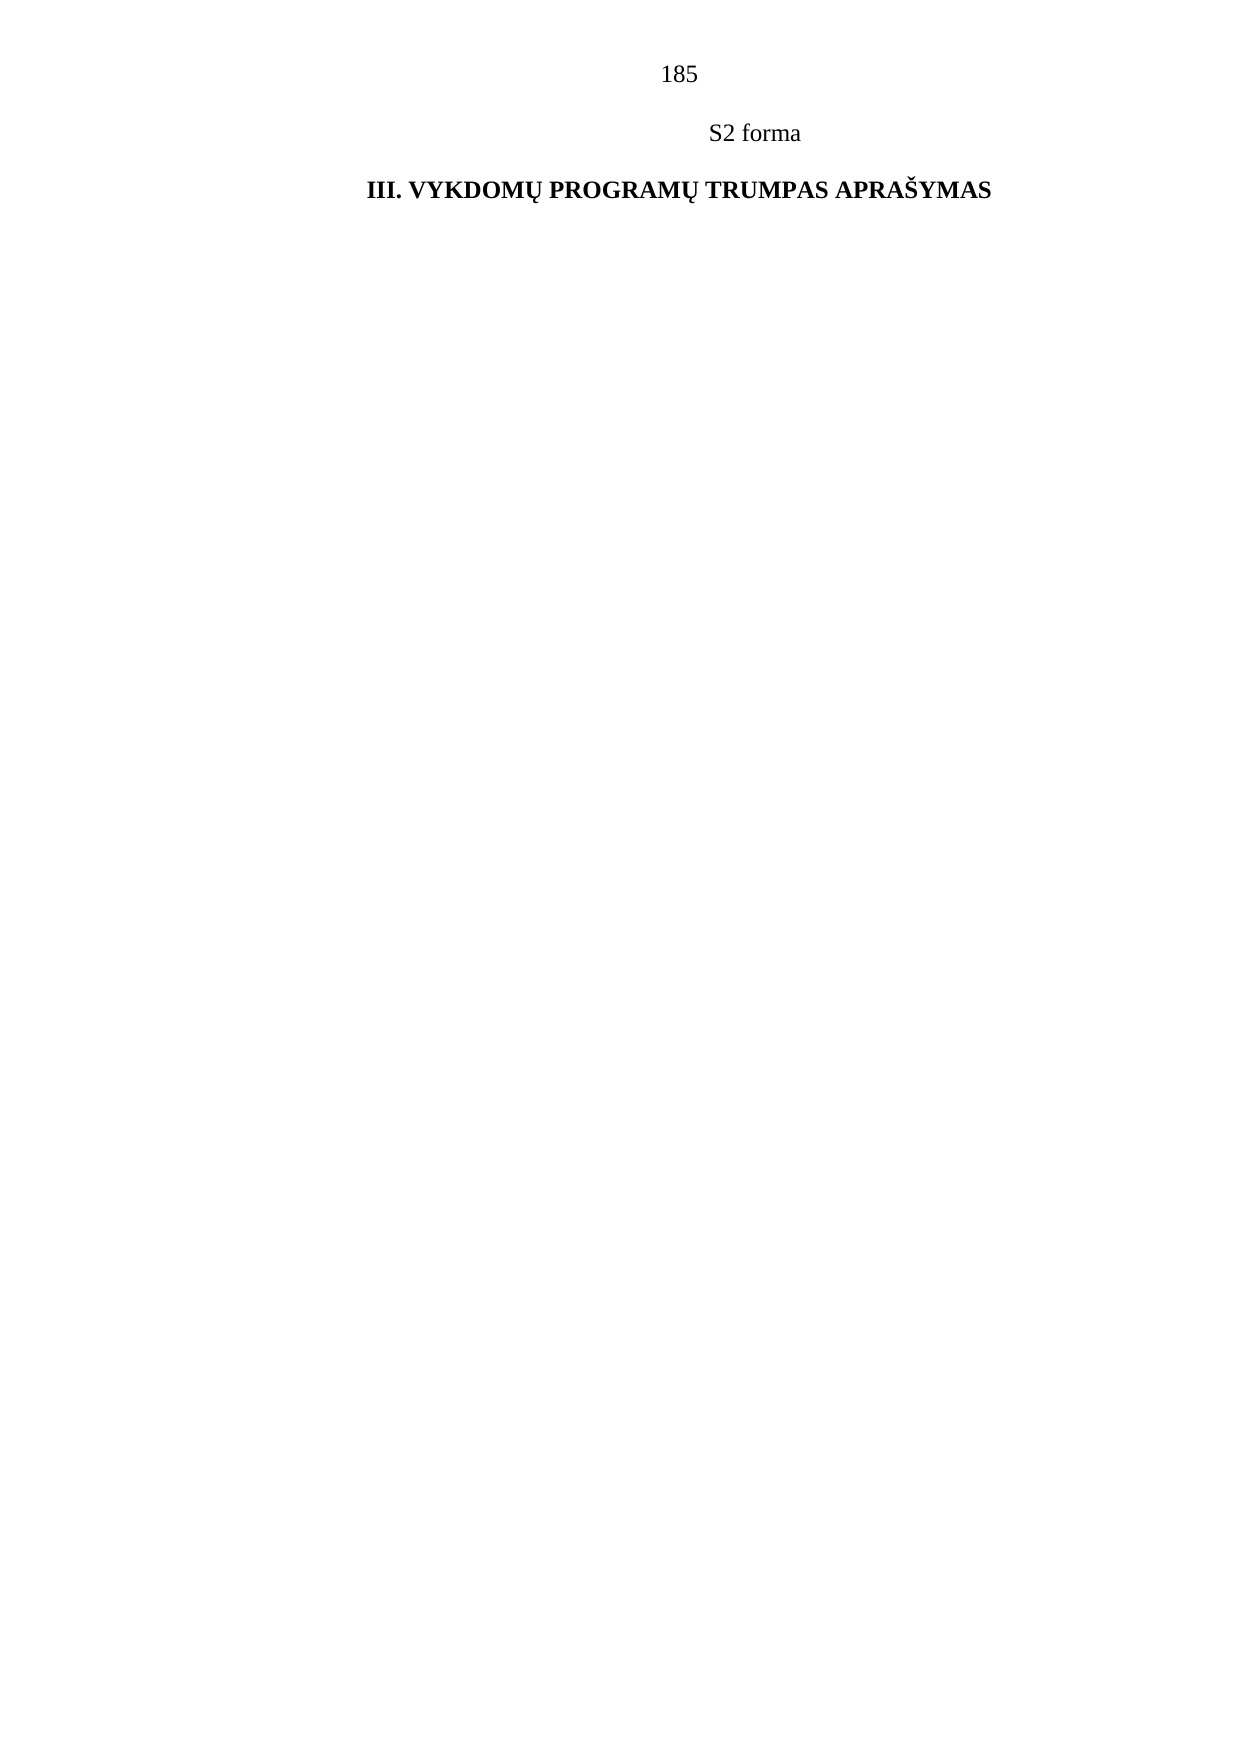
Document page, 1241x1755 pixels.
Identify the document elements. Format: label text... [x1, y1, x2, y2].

text III. VYKDOMŲ PROGRAMŲ TRUMPAS APRAŠYMAS [177, 176, 1181, 204]
text S2 forma [177, 118, 1181, 147]
